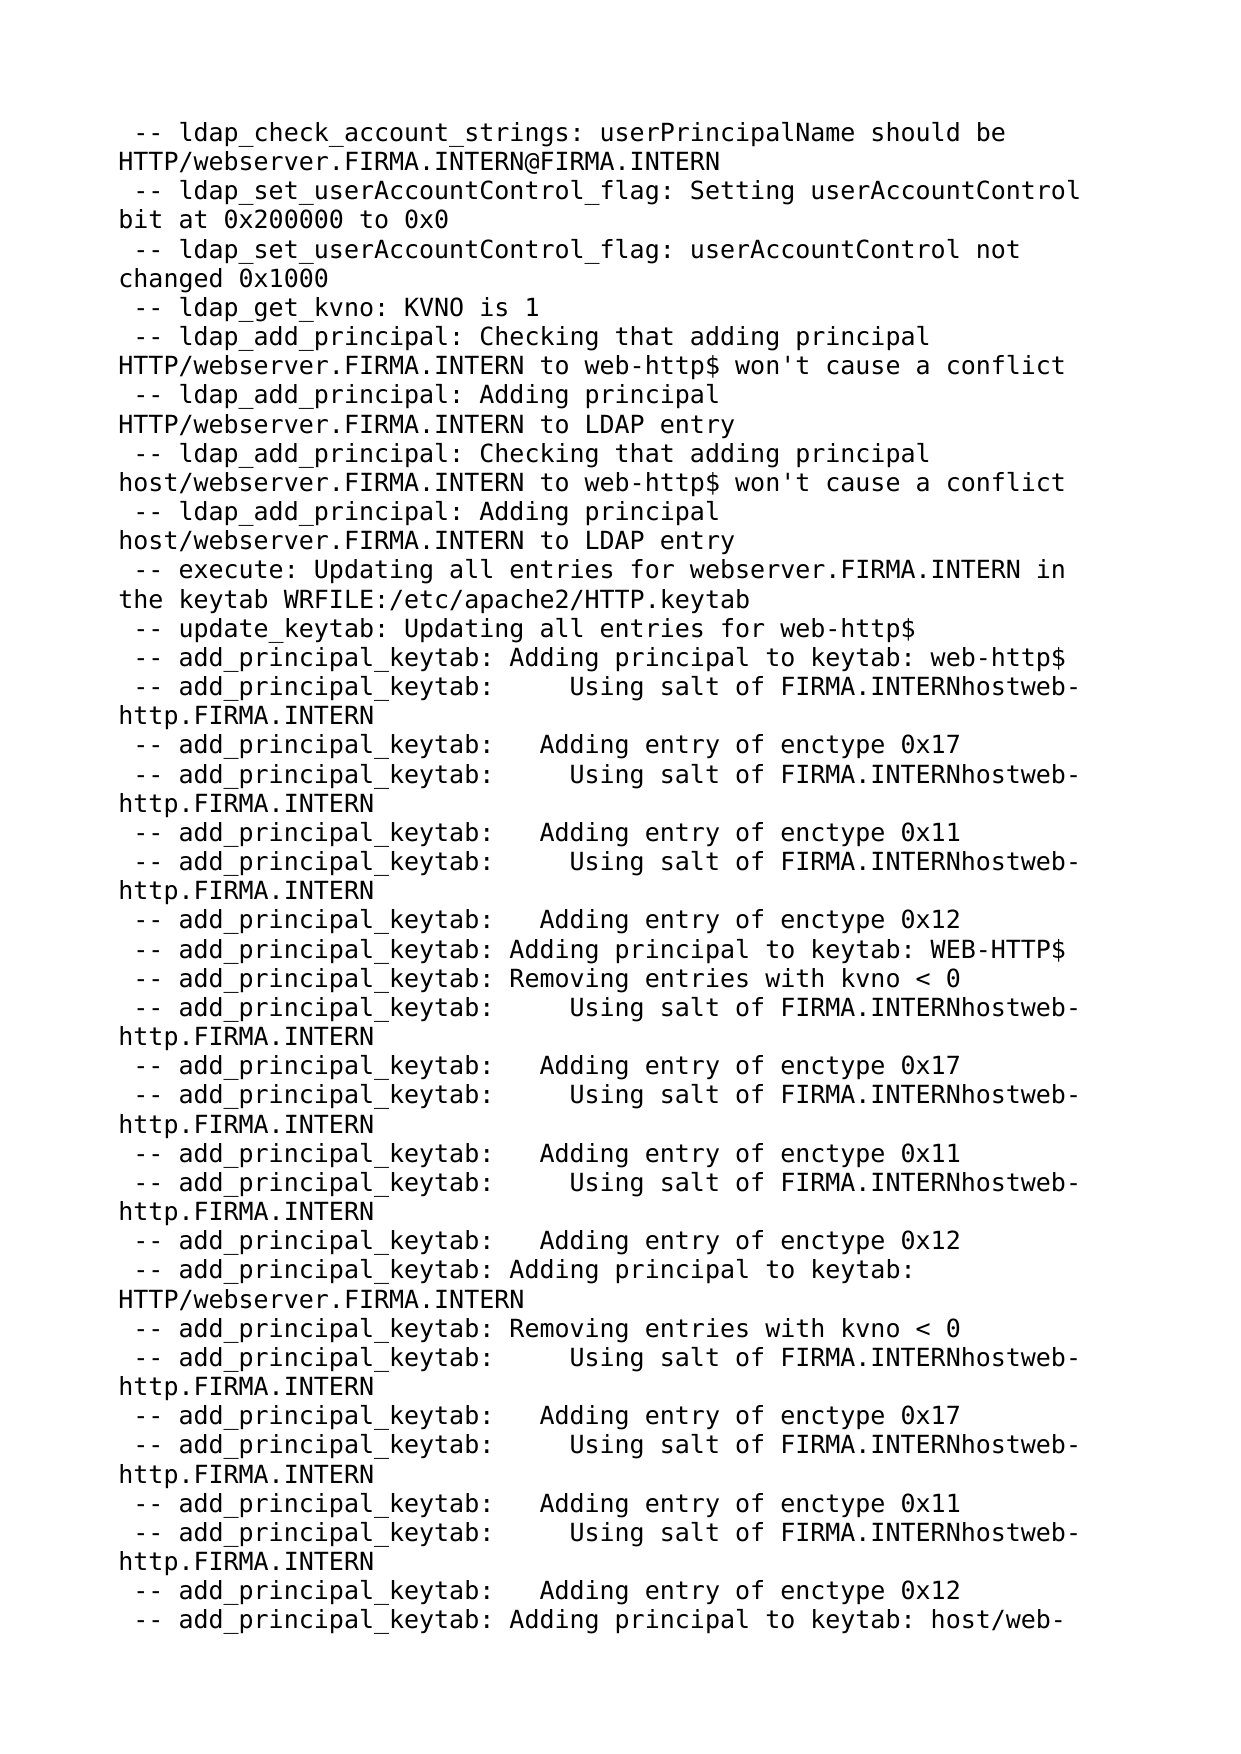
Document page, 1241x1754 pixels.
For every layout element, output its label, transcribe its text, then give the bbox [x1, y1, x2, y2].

text -- ldap_check_account_strings: userPrincipalName should be HTTP/webserver.FIRMA.INTERN@FIRMA.INTERN -- ldap_set_userAccountControl_flag: Setting userAccountControl bit at 0x200000 to 0x0 -- ldap_set_userAccountControl_flag: userAccountControl not changed 0x1000 -- ldap_get_kvno: KVNO is 1 -- ldap_add_principal: Checking that adding principal HTTP/webserver.FIRMA.INTERN to web-http$ won't cause a conflict -- ldap_add_principal: Adding principal HTTP/webserver.FIRMA.INTERN to LDAP entry -- ldap_add_principal: Checking that adding principal host/webserver.FIRMA.INTERN to web-http$ won't cause a conflict -- ldap_add_principal: Adding principal host/webserver.FIRMA.INTERN to LDAP entry -- execute: Updating all entries for webserver.FIRMA.INTERN in the keytab WRFILE:/etc/apache2/HTTP.keytab -- update_keytab: Updating all entries for web-http$ -- add_principal_keytab: Adding principal to keytab: web-http$ -- add_principal_keytab: Using salt of FIRMA.INTERNhostweb-http.FIRMA.INTERN -- add_principal_keytab: Adding entry of enctype 0x17 -- add_principal_keytab: Using salt of FIRMA.INTERNhostweb-http.FIRMA.INTERN -- add_principal_keytab: Adding entry of enctype 0x11 -- add_principal_keytab: Using salt of FIRMA.INTERNhostweb-http.FIRMA.INTERN -- add_principal_keytab: Adding entry of enctype 0x12 -- add_principal_keytab: Adding principal to keytab: WEB-HTTP$ -- add_principal_keytab: Removing entries with kvno < 0 -- add_principal_keytab: Using salt of FIRMA.INTERNhostweb-http.FIRMA.INTERN -- add_principal_keytab: Adding entry of enctype 0x17 -- add_principal_keytab: Using salt of FIRMA.INTERNhostweb-http.FIRMA.INTERN -- add_principal_keytab: Adding entry of enctype 0x11 -- add_principal_keytab: Using salt of FIRMA.INTERNhostweb-http.FIRMA.INTERN -- add_principal_keytab: Adding entry of enctype 0x12 -- add_principal_keytab: Adding principal to keytab: HTTP/webserver.FIRMA.INTERN -- add_principal_keytab: Removing entries with kvno < 0 -- add_principal_keytab: Using salt of FIRMA.INTERNhostweb-http.FIRMA.INTERN -- add_principal_keytab: Adding entry of enctype 0x17 -- add_principal_keytab: Using salt of FIRMA.INTERNhostweb-http.FIRMA.INTERN -- add_principal_keytab: Adding entry of enctype 0x11 -- add_principal_keytab: Using salt of FIRMA.INTERNhostweb-http.FIRMA.INTERN -- add_principal_keytab: Adding entry of enctype 0x12 -- add_principal_keytab: Adding principal to keytab: host/web- [118, 118, 1122, 1635]
